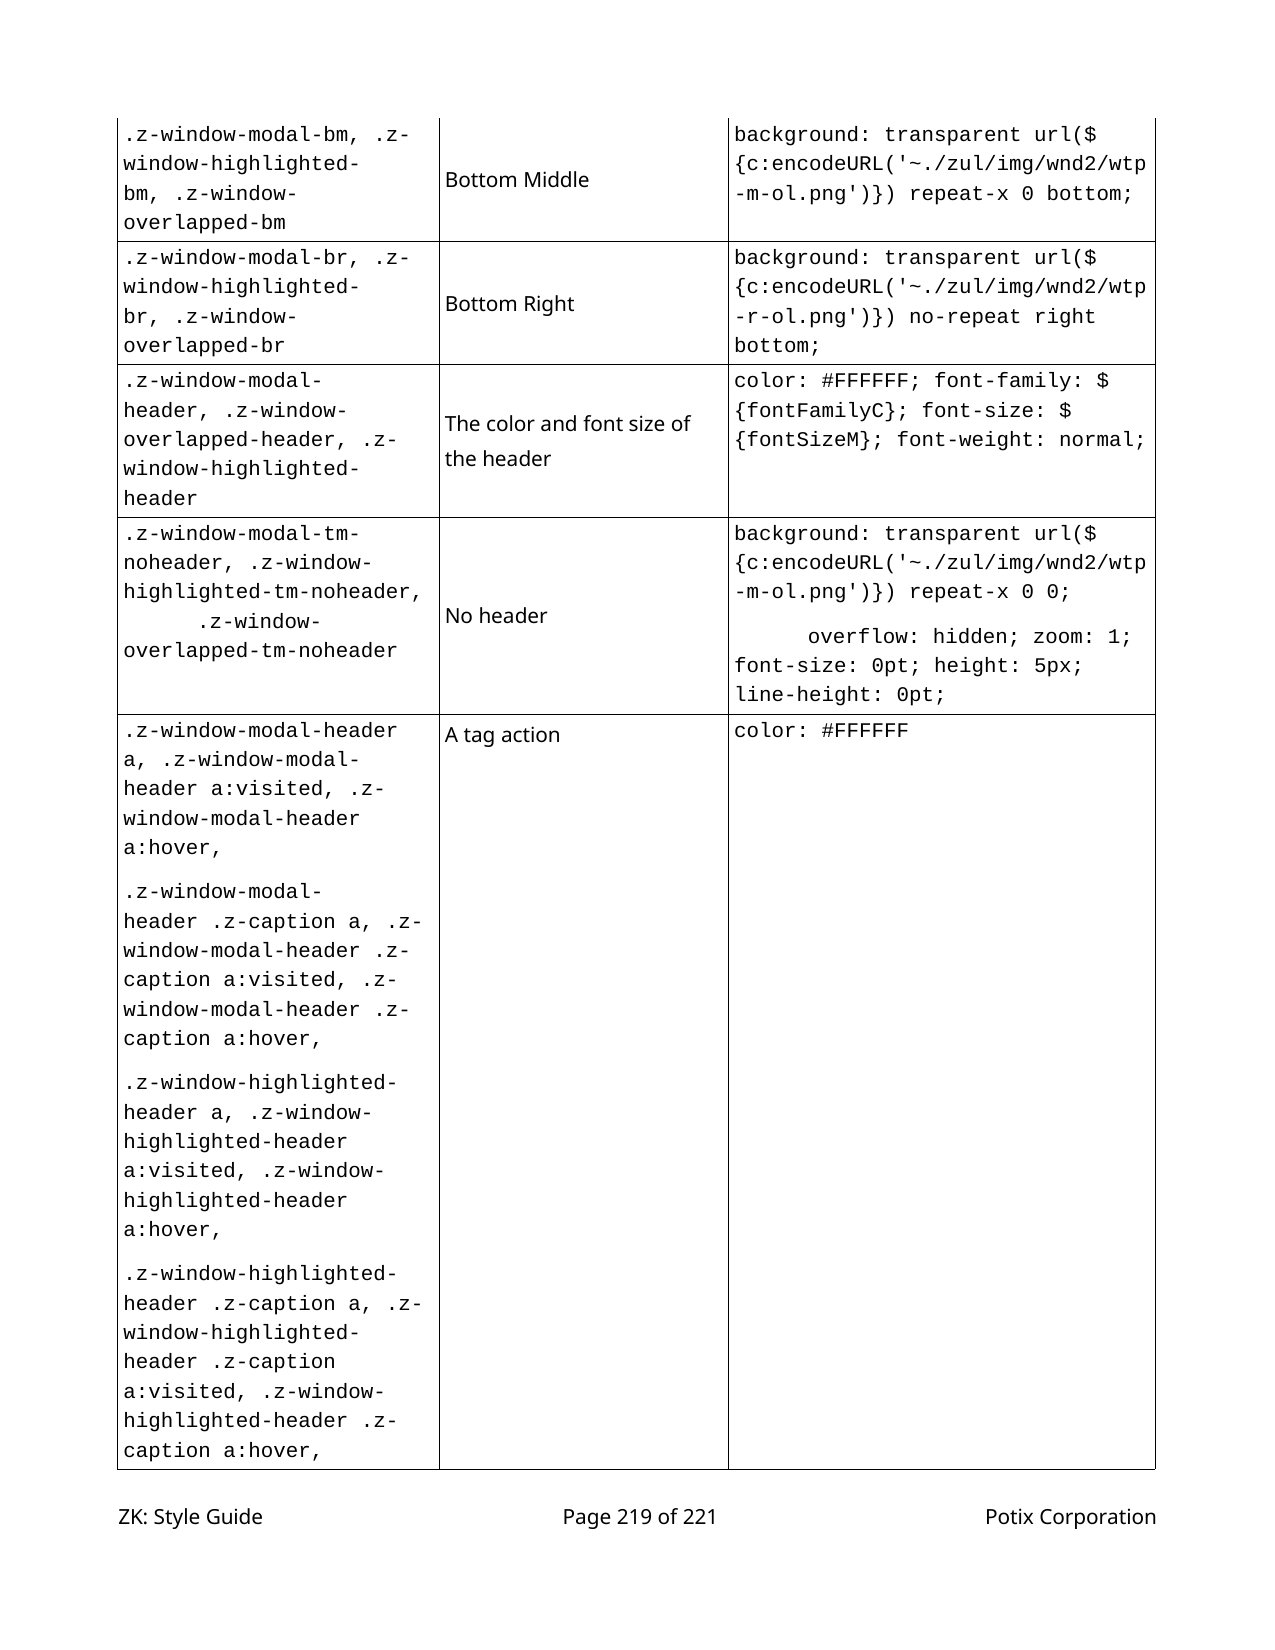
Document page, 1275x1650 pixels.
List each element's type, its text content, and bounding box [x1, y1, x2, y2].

table_cell The color and font size of the header [440, 365, 728, 517]
table_cell .z-window-modal-tm-noheader, .z-window-highlighted-tm-noheader, .z-window-overlapped-tm-noheader [118, 518, 439, 714]
table_cell background: transparent url(${c:encodeURL('~./zul/img/wnd2/wtp-r-ol.png')}) no-repeat right bottom; [729, 242, 1155, 364]
table_cell Bottom Right [440, 242, 728, 364]
table_cell color: #FFFFFF [729, 715, 1155, 1469]
table_cell No header [440, 518, 728, 714]
table_cell background: transparent url(${c:encodeURL('~./zul/img/wnd2/wtp-m-ol.png')}) repeat-x 0 0; overflow: hidden; zoom: 1; font-size: 0pt; height: 5px; line-height: 0pt; [729, 518, 1155, 714]
table_cell A tag action [440, 715, 728, 1469]
table_cell background: transparent url(${c:encodeURL('~./zul/img/wnd2/wtp-m-ol.png')}) repeat-x 0 bottom; [729, 118, 1155, 241]
table_cell .z-window-modal-header, .z-window-overlapped-header, .z-window-highlighted-header [118, 365, 439, 517]
table_cell .z-window-modal-bm, .z-window-highlighted-bm, .z-window-overlapped-bm [118, 118, 439, 241]
table_cell color: #FFFFFF; font-family: ${fontFamilyC}; font-size: ${fontSizeM}; font-weight: normal; [729, 365, 1155, 517]
table_cell .z-window-modal-header a, .z-window-modal-header a:visited, .z-window-modal-header a:hover, .z-window-modal-header .z-caption a, .z-window-modal-header .z-caption a:visited, .z-window-modal-header .z-caption a:hover, .z-window-highlighted-header a, .z-window-highlighted-header a:visited, .z-window-highlighted-header a:hover, .z-window-highlighted-header .z-caption a, .z-window-highlighted-header .z-caption a:visited, .z-window-highlighted-header .z-caption a:hover, [118, 715, 439, 1469]
table_cell .z-window-modal-br, .z-window-highlighted-br, .z-window-overlapped-br [118, 242, 439, 364]
table_cell Bottom Middle [440, 118, 728, 241]
